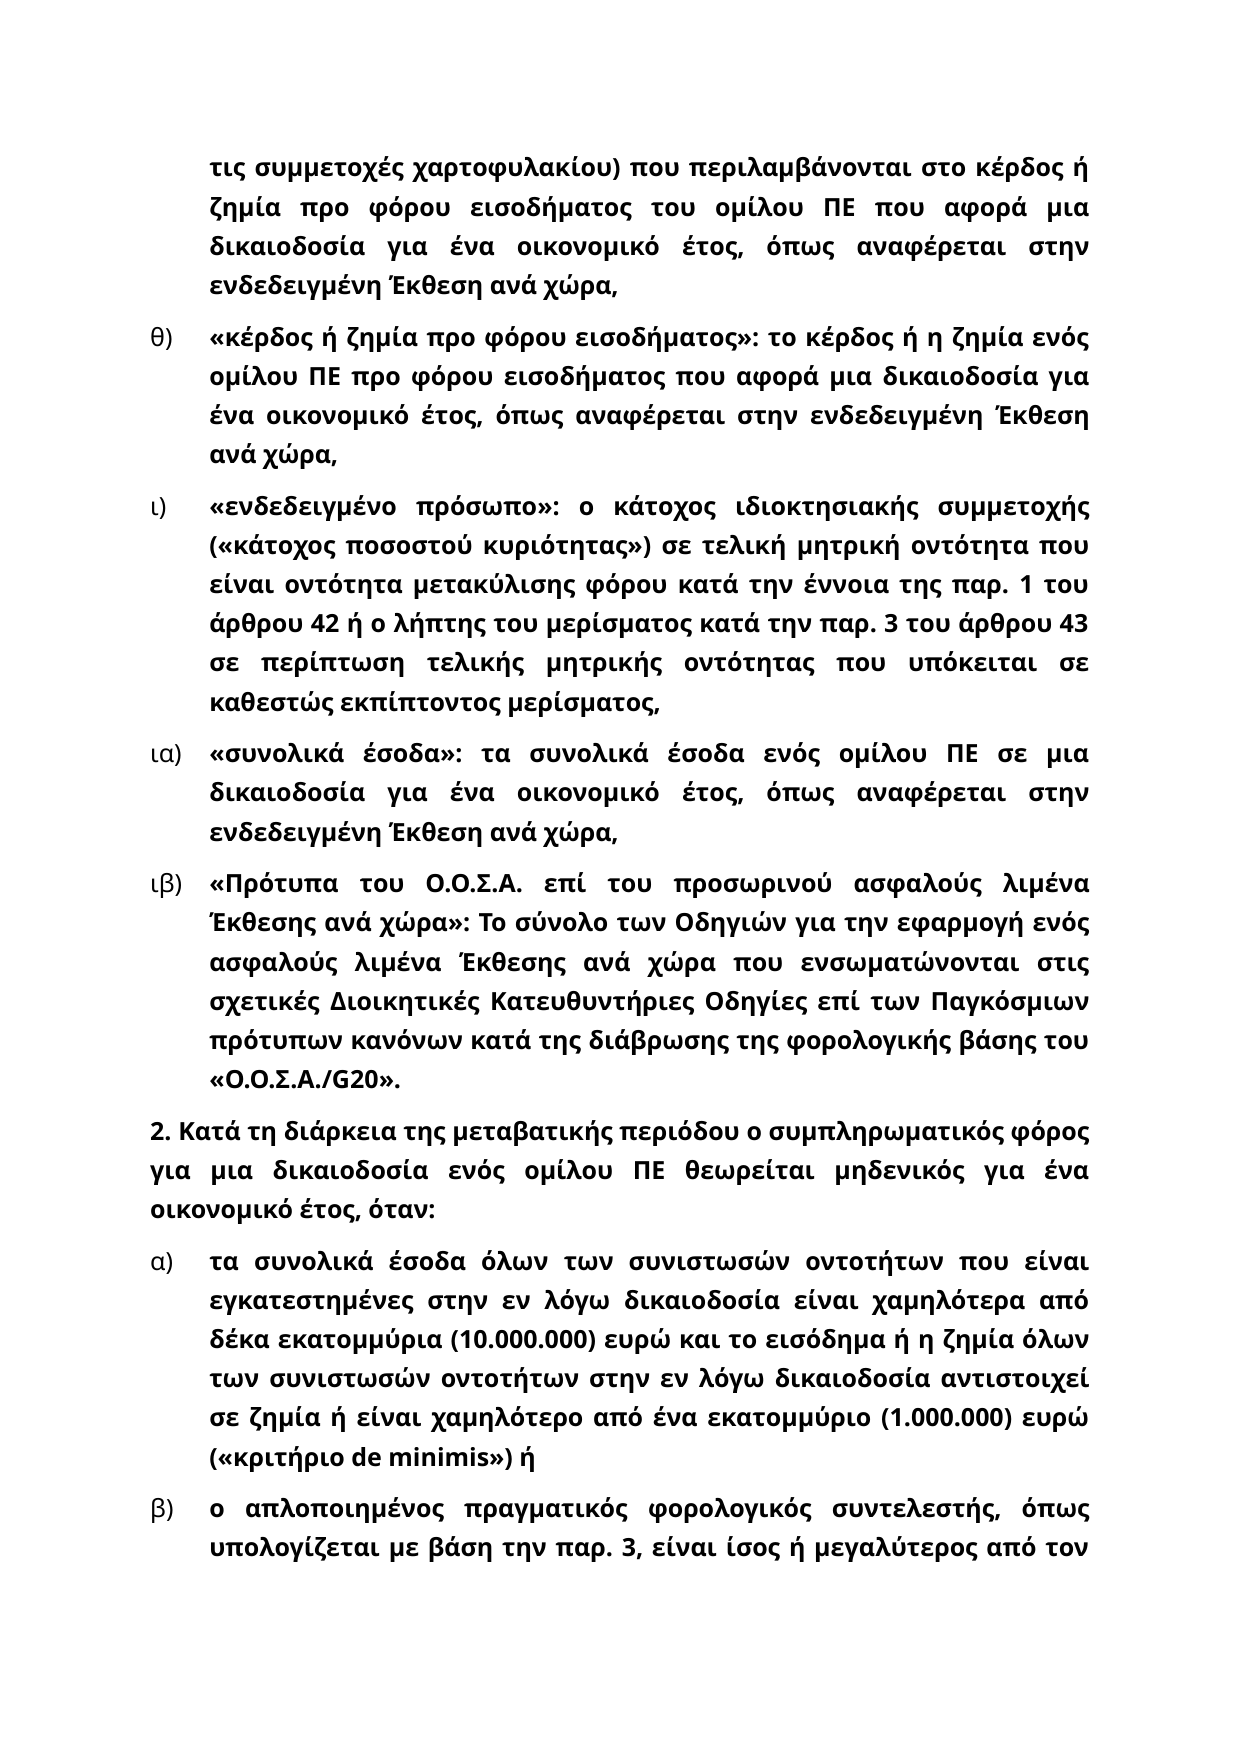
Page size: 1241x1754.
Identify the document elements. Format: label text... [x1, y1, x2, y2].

list ια) «συνολικά έσοδα»: τα συνολικά έσοδα ενός ομίλου ΠΕ σε μια δικαιοδοσία για ένα οικονομικό έτος, όπως αναφέρεται στην ενδεδειγμένη Έκθεση ανά χώρα, [150, 736, 1090, 848]
list θ) «κέρδος ή ζημία προ φόρου εισοδήματος»: το κέρδος ή η ζημία ενός ομίλου ΠΕ προ φόρου εισοδήματος που αφορά μια δικαιοδοσία για ένα οικονομικό έτος, όπως αναφέρεται στην ενδεδειγμένη Έκθεση ανά χώρα, [150, 319, 1090, 471]
list ι) «ενδεδειγμένο πρόσωπο»: ο κάτοχος ιδιοκτησιακής συμμετοχής («κάτοχος ποσοστού κυριότητας») σε τελική μητρική οντότητα που είναι οντότητα μετακύλισης φόρου κατά την έννοια της παρ. 1 του άρθρου 42 ή o λήπτης του μερίσματος κατά την παρ. 3 του άρθρου 43 σε περίπτωση τελικής μητρικής οντότητας που υπόκειται σε καθεστώς εκπίπτοντος μερίσματος, [150, 488, 1090, 718]
list τις συμμετοχές χαρτοφυλακίου) που περιλαμβάνονται στο κέρδος ή ζημία προ φόρου εισοδήματος του ομίλου ΠΕ που αφορά μια δικαιοδοσία για ένα οικονομικό έτος, όπως αναφέρεται στην ενδεδειγμένη Έκθεση ανά χώρα, [150, 150, 1090, 302]
list β) ο απλοποιημένος πραγματικός φορολογικός συντελεστής, όπως υπολογίζεται με βάση την παρ. 3, είναι ίσος ή μεγαλύτερος από τον [150, 1491, 1090, 1564]
text 2. Κατά τη διάρκεια της μεταβατικής περιόδου ο συμπληρωματικός φόρος για μια δικαιοδοσία ενός ομίλου ΠΕ θεωρείται μηδενικός για ένα οικονομικό έτος, όταν: [150, 1113, 1090, 1226]
list α) τα συνολικά έσοδα όλων των συνιστωσών οντοτήτων που είναι εγκατεστημένες στην εν λόγω δικαιοδοσία είναι χαμηλότερα από δέκα εκατομμύρια (10.000.000) ευρώ και το εισόδημα ή η ζημία όλων των συνιστωσών οντοτήτων στην εν λόγω δικαιοδοσία αντιστοιχεί σε ζημία ή είναι χαμηλότερο από ένα εκατομμύριο (1.000.000) ευρώ («κριτήριο de minimis») ή [150, 1243, 1090, 1473]
list ιβ) «Πρότυπα του Ο.Ο.Σ.Α. επί του προσωρινού ασφαλούς λιμένα Έκθεσης ανά χώρα»: Το σύνολο των Οδηγιών για την εφαρμογή ενός ασφαλούς λιμένα Έκθεσης ανά χώρα που ενσωματώνονται στις σχετικές Διοικητικές Κατευθυντήριες Οδηγίες επί των Παγκόσμιων πρότυπων κανόνων κατά της διάβρωσης της φορολογικής βάσης του «O.O.Σ.A./G20». [150, 866, 1090, 1096]
